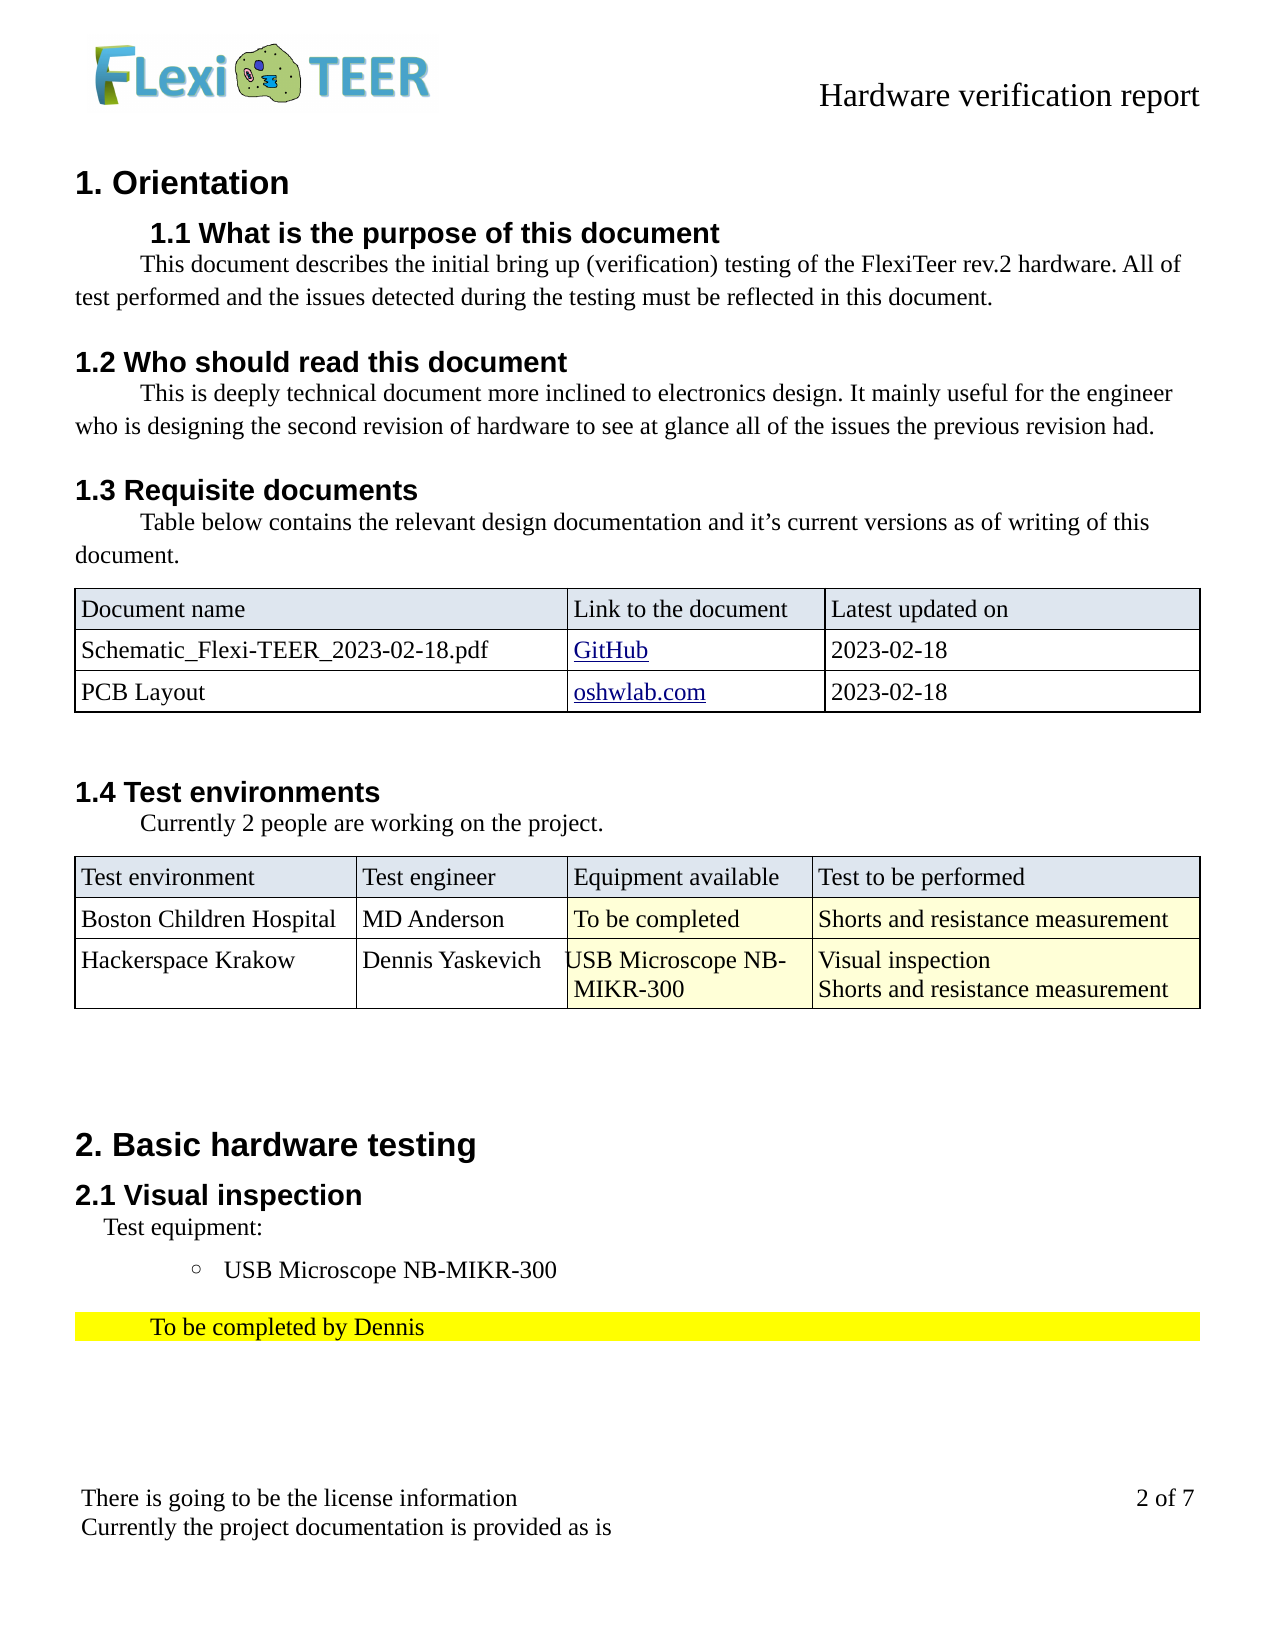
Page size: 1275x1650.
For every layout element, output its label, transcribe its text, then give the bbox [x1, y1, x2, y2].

table_cell To be completed [568, 898, 812, 938]
table_header Link to the document [568, 589, 824, 629]
subtitle 2.1 Visual inspection [75, 1178, 1200, 1212]
table_header Test environment [76, 857, 356, 897]
table_cell 2023-02-18 [826, 671, 1199, 711]
table_cell MD Anderson [357, 898, 567, 938]
table_header Latest updated on [826, 589, 1199, 629]
table_cell Schematic_Flexi-TEER_2023-02-18.pdf [76, 630, 567, 670]
list USB Microscope NB-MIKR-300 [186, 1255, 1200, 1284]
table_cell Shorts and resistance measurement [813, 898, 1199, 938]
table_header Test to be performed [813, 857, 1199, 897]
subtitle 1. Orientation [75, 163, 1200, 201]
table_cell USB Microscope NB-MIKR-300 [568, 939, 812, 1008]
table_cell oshwlab.com [568, 671, 824, 711]
text Currently 2 people are working on the project. [75, 808, 1200, 837]
subtitle 1.1 What is the purpose of this document [75, 216, 1200, 249]
table_cell Hackerspace Krakow [76, 939, 356, 1008]
text This document describes the initial bring up (verification) testing of the FlexiTeer rev.2 hardware. All of test performed and the issues detected during the testing must be reflected in this document. [75, 249, 1200, 311]
subtitle 1.2 Who should read this document [75, 345, 1200, 378]
table_cell Dennis Yaskevich [357, 939, 567, 1008]
table_cell Boston Children Hospital [76, 898, 356, 938]
table_cell PCB Layout [76, 671, 567, 711]
subtitle 1.4 Test environments [75, 774, 1200, 808]
text Table below contains the relevant design documentation and it’s current versions as of writing of this document. [75, 507, 1200, 569]
table_header Document name [76, 589, 567, 629]
table_header Equipment available [568, 857, 812, 897]
table_cell Visual inspection Shorts and resistance measurement [813, 939, 1199, 1008]
subtitle 1.3 Requisite documents [75, 473, 1200, 507]
picture [86, 34, 440, 113]
table_cell GitHub [568, 630, 824, 670]
table_cell 2023-02-18 [826, 630, 1199, 670]
table_header Test engineer [357, 857, 567, 897]
subtitle 2. Basic hardware testing [75, 1125, 1200, 1164]
text To be completed by Dennis [75, 1312, 1200, 1341]
text This is deeply technical document more inclined to electronics design. It mainly useful for the engineer who is designing the second revision of hardware to see at glance all of the issues the previous revision had. [75, 378, 1200, 440]
text Test equipment: [103, 1212, 1200, 1241]
